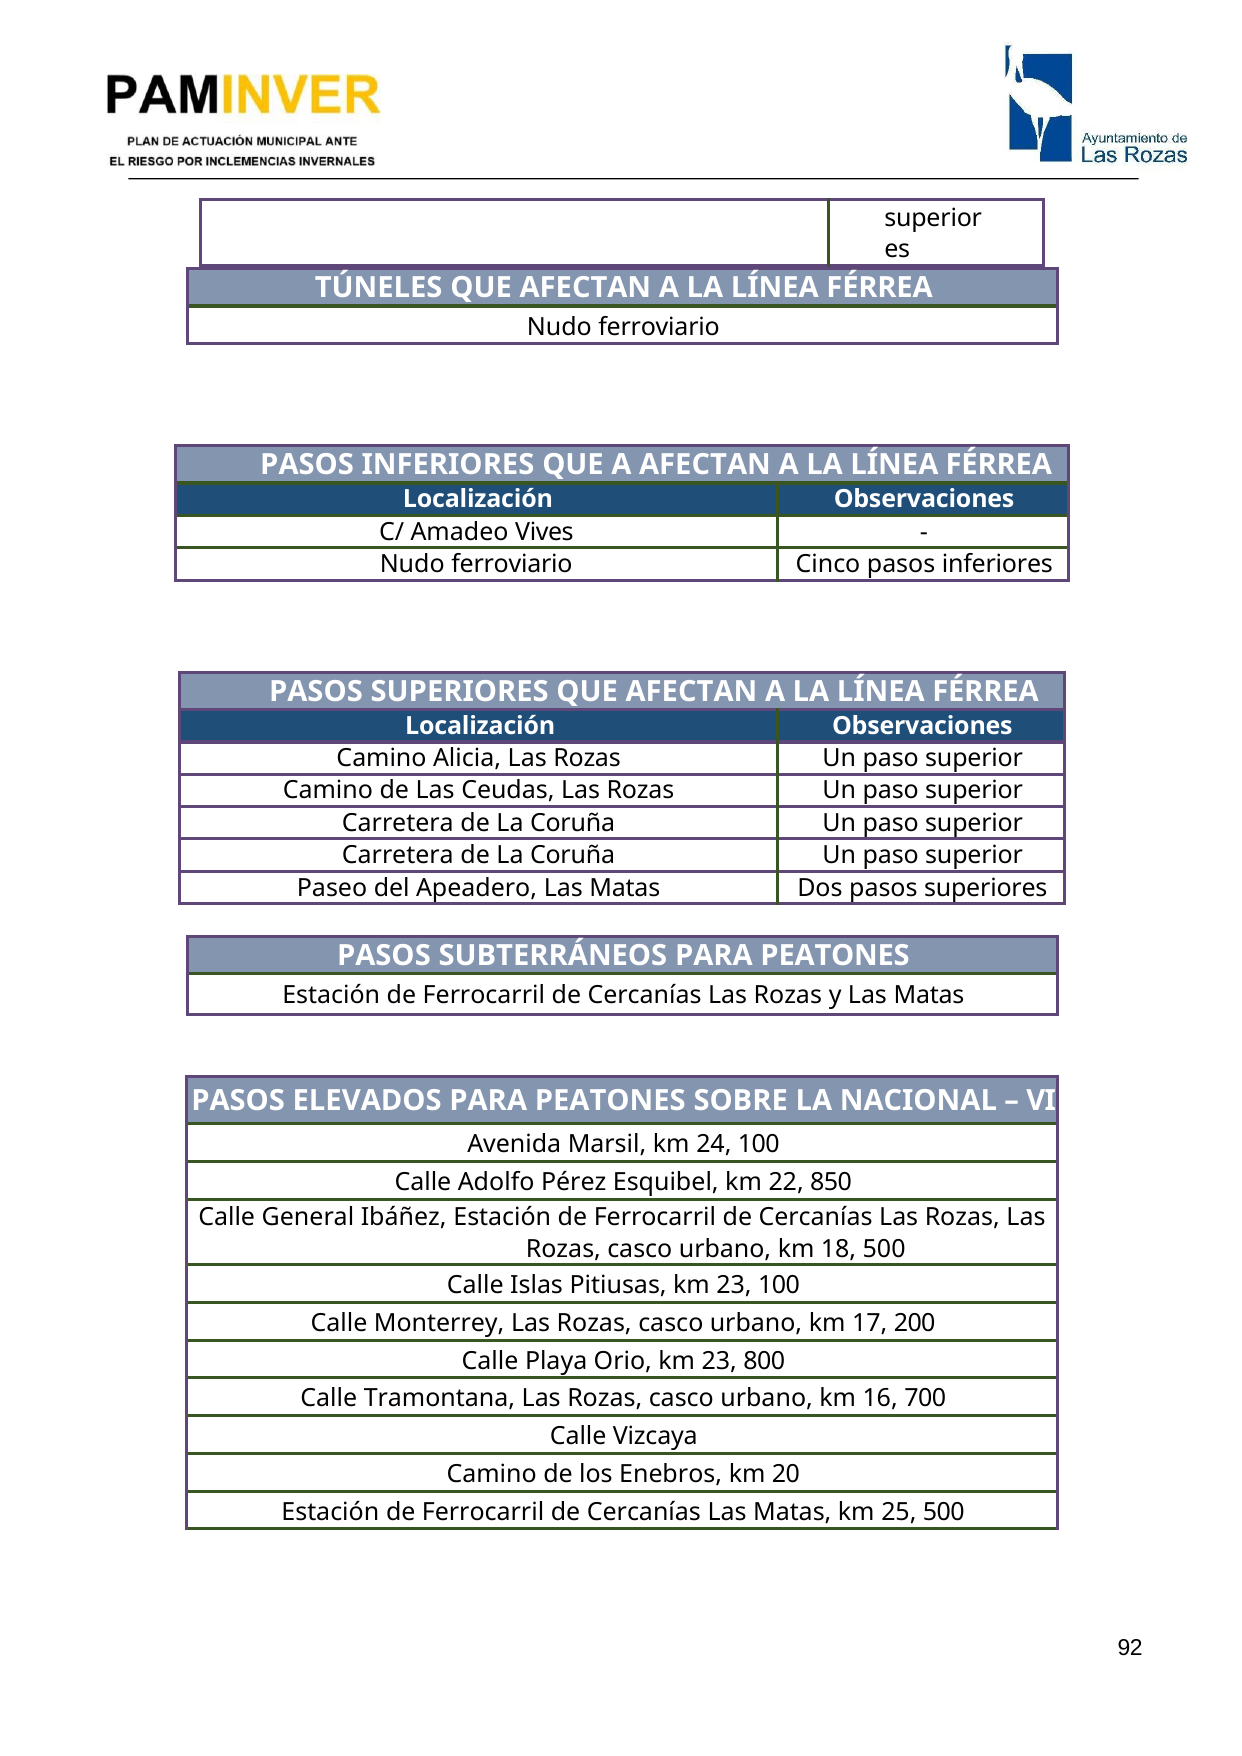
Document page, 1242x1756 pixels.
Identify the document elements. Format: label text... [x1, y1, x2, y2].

table_cell Un paso superior [779, 776, 1063, 805]
table_cell Camino de los Enebros, km 20 [188, 1455, 1056, 1489]
table_cell Un paso superior [779, 808, 1063, 837]
table_cell Localización [177, 485, 776, 514]
table_cell Cinco pasos inferiores [779, 549, 1067, 578]
table_cell Camino Alicia, Las Rozas [181, 744, 776, 772]
table_header PASOS SUPERIORES QUE AFECTAN A LA LÍNEA FÉRREA [181, 674, 1063, 708]
table_cell Dos pasos superiores [779, 873, 1063, 902]
table_cell Calle Monterrey, Las Rozas, casco urbano, km 17, 200 [188, 1304, 1056, 1338]
table_cell Estación de Ferrocarril de Cercanías Las Matas, km 25, 500 [188, 1493, 1056, 1527]
table_cell Calle Tramontana, Las Rozas, casco urbano, km 16, 700 [188, 1379, 1056, 1414]
table_cell Calle General Ibáñez, Estación de Ferrocarril de Cercanías Las Rozas, Las Rozas, casco urbano, km 18, 500 [188, 1201, 1056, 1263]
table_cell Un paso superior [779, 840, 1063, 869]
table_cell Observaciones [779, 485, 1067, 514]
table_header PASOS ELEVADOS PARA PEATONES SOBRE LA NACIONAL – VI [188, 1078, 1056, 1122]
table_cell Nudo ferroviario [177, 549, 776, 578]
table_header TÚNELES QUE AFECTAN A LA LÍNEA FÉRREA [189, 270, 1056, 304]
table_cell Un paso superior [779, 744, 1063, 772]
table_cell Paseo del Apeadero, Las Matas [181, 873, 776, 902]
table_cell Carretera de La Coruña [181, 808, 776, 837]
table_cell superiores [830, 201, 1042, 263]
table_cell Calle Islas Pitiusas, km 23, 100 [188, 1266, 1056, 1301]
table_cell Calle Vizcaya [188, 1417, 1056, 1452]
table_cell Observaciones [779, 711, 1063, 740]
table_cell Camino de Las Ceudas, Las Rozas [181, 776, 776, 805]
table_cell Calle Adolfo Pérez Esquibel, km 22, 850 [188, 1163, 1056, 1198]
table_cell [202, 201, 827, 263]
table_cell Localización [181, 711, 776, 740]
table_cell Avenida Marsil, km 24, 100 [188, 1125, 1056, 1159]
table_cell Estación de Ferrocarril de Cercanías Las Rozas y Las Matas [189, 975, 1056, 1013]
table_cell Nudo ferroviario [189, 308, 1056, 342]
table_cell - [779, 517, 1067, 546]
table_header PASOS SUBTERRÁNEOS PARA PEATONES [189, 938, 1056, 972]
table_cell Carretera de La Coruña [181, 840, 776, 869]
table_cell C/ Amadeo Vives [177, 517, 776, 546]
table_header PASOS INFERIORES QUE A AFECTAN A LA LÍNEA FÉRREA [177, 447, 1067, 481]
table_cell Calle Playa Orio, km 23, 800 [188, 1342, 1056, 1376]
